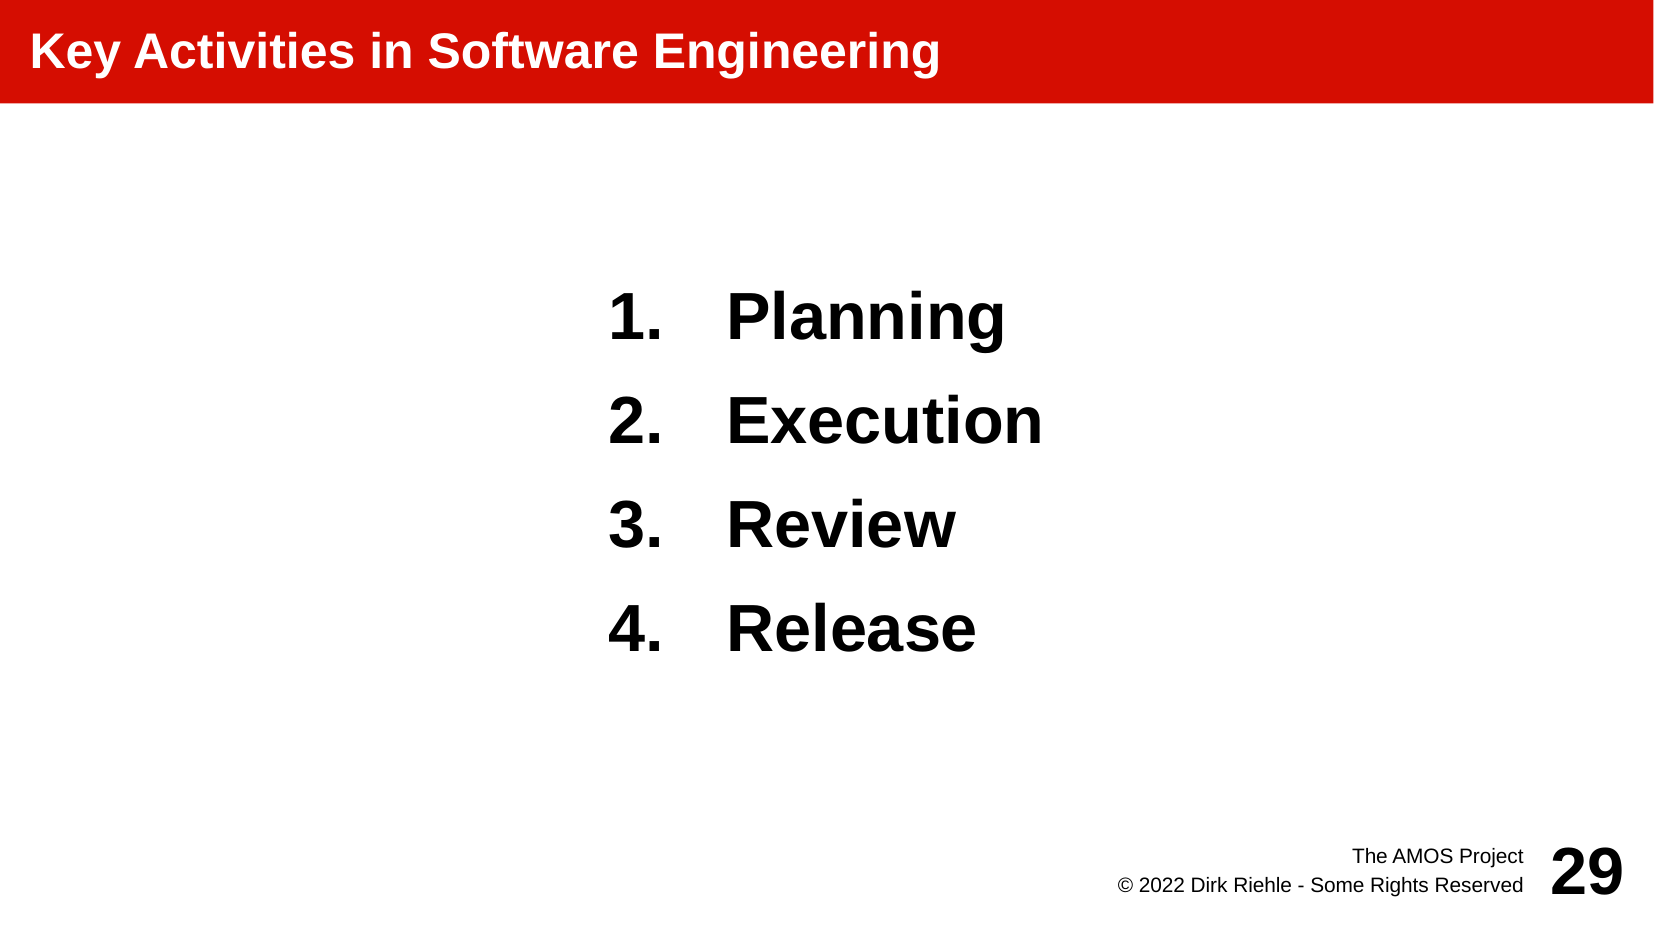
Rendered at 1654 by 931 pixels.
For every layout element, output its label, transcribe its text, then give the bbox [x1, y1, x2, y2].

title Key Activities in Software Engineering [0, 0, 1654, 104]
subtitle Planning Execution Review Release [29, 132, 1625, 813]
